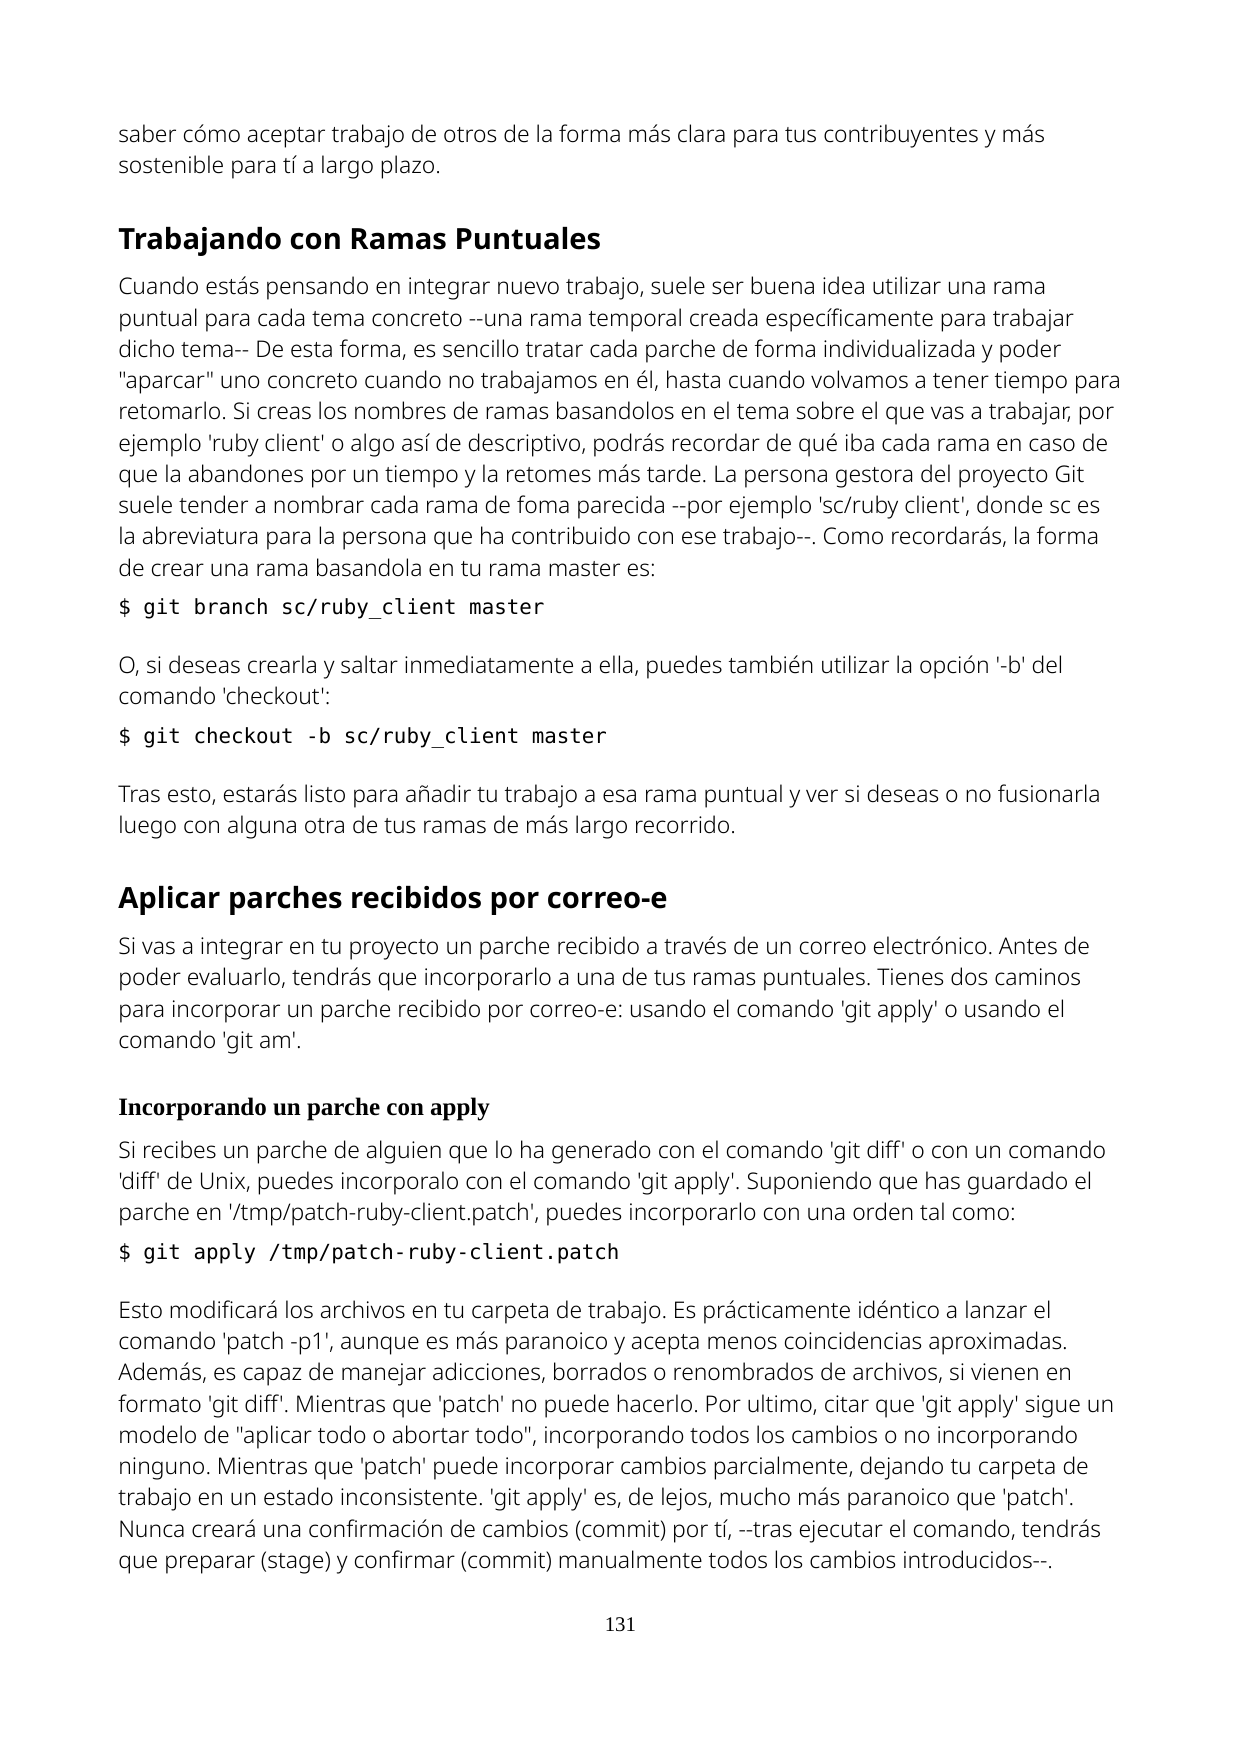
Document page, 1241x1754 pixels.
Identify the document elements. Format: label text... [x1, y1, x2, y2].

subtitle Incorporando un parche con apply [118, 1092, 1122, 1121]
text $ git checkout -b sc/ruby_client master [118, 724, 1122, 748]
text Esto modificará los archivos en tu carpeta de trabajo. Es prácticamente idéntico a lanzar el comando 'patch -p1', aunque es más paranoico y acepta menos coincidencias aproximadas. Además, es capaz de manejar adicciones, borrados o renombrados de archivos, si vienen en formato 'git diff'. Mientras que 'patch' no puede hacerlo. Por ultimo, citar que 'git apply' sigue un modelo de "aplicar todo o abortar todo", incorporando todos los cambios o no incorporando ninguno. Mientras que 'patch' puede incorporar cambios parcialmente, dejando tu carpeta de trabajo en un estado inconsistente. 'git apply' es, de lejos, mucho más paranoico que 'patch'. Nunca creará una confirmación de cambios (commit) por tí, --tras ejecutar el comando, tendrás que preparar (stage) y confirmar (commit) manualmente todos los cambios introducidos--. [118, 1294, 1122, 1575]
text Cuando estás pensando en integrar nuevo trabajo, suele ser buena idea utilizar una rama puntual para cada tema concreto --una rama temporal creada específicamente para trabajar dicho tema-- De esta forma, es sencillo tratar cada parche de forma individualizada y poder "aparcar" uno concreto cuando no trabajamos en él, hasta cuando volvamos a tener tiempo para retomarlo. Si creas los nombres de ramas basandolos en el tema sobre el que vas a trabajar, por ejemplo 'ruby client' o algo así de descriptivo, podrás recordar de qué iba cada rama en caso de que la abandones por un tiempo y la retomes más tarde. La persona gestora del proyecto Git suele tender a nombrar cada rama de foma parecida --por ejemplo 'sc/ruby client', donde sc es la abreviatura para la persona que ha contribuido con ese trabajo--. Como recordarás, la forma de crear una rama basandola en tu rama master es: [118, 270, 1122, 583]
text Si recibes un parche de alguien que lo ha generado con el comando 'git diff' o con un comando 'diff' de Unix, puedes incorporalo con el comando 'git apply'. Suponiendo que has guardado el parche en '/tmp/patch-ruby-client.patch', puedes incorporarlo con una orden tal como: [118, 1134, 1122, 1227]
text Si vas a integrar en tu proyecto un parche recibido a través de un correo electrónico. Antes de poder evaluarlo, tendrás que incorporarlo a una de tus ramas puntuales. Tienes dos caminos para incorporar un parche recibido por correo-e: usando el comando 'git apply' o usando el comando 'git am'. [118, 930, 1122, 1055]
text O, si deseas crearla y saltar inmediatamente a ella, puedes también utilizar la opción '-b' del comando 'checkout': [118, 649, 1122, 712]
subtitle Aplicar parches recibidos por correo-e [118, 878, 1122, 917]
text Tras esto, estarás listo para añadir tu trabajo a esa rama puntual y ver si deseas o no fusionarla luego con alguna otra de tus ramas de más largo recorrido. [118, 778, 1122, 840]
text $ git branch sc/ruby_client master [118, 595, 1122, 619]
text $ git apply /tmp/patch-ruby-client.patch [118, 1240, 1122, 1264]
subtitle Trabajando con Ramas Puntuales [118, 218, 1122, 258]
text saber cómo aceptar trabajo de otros de la forma más clara para tus contribuyentes y más sostenible para tí a largo plazo. [118, 118, 1122, 181]
